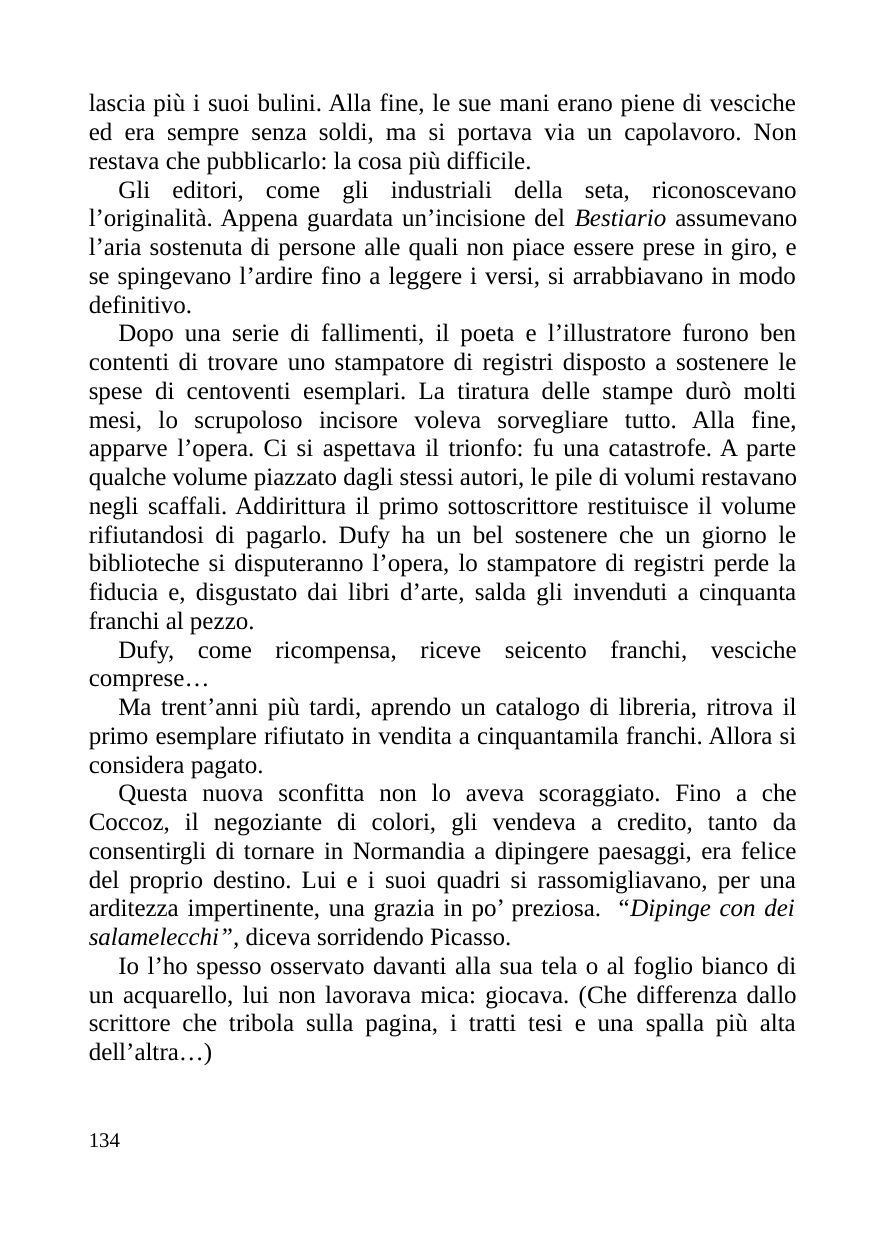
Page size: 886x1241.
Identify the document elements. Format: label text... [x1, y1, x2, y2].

text Io l’ho spesso osservato davanti alla sua tela o al foglio bianco di un acquarello, lui non lavorava mica: giocava. (Che differenza dallo scrittore che tribola sulla pagina, i tratti tesi e una spalla più alta dell’altra…) [88, 951, 797, 1066]
text lascia più i suoi bulini. Alla fine, le sue mani erano piene di vesciche ed era sempre senza soldi, ma si portava via un capolavoro. Non restava che pubblicarlo: la cosa più difficile. [88, 88, 797, 175]
text Questa nuova sconfitta non lo aveva scoraggiato. Fino a che Coccoz, il negoziante di colori, gli vendeva a credito, tanto da consentirgli di tornare in Normandia a dipingere paesaggi, era felice del proprio destino. Lui e i suoi quadri si rassomigliavano, per una arditezza impertinente, una grazia in po’ preziosa. “Dipinge con dei salamelecchi”, diceva sorridendo Picasso. [88, 778, 797, 951]
text Ma trent’anni più tardi, aprendo un catalogo di libreria, ritrova il primo esemplare rifiutato in vendita a cinquantamila franchi. Allora si considera pagato. [88, 692, 797, 778]
text Dopo una serie di fallimenti, il poeta e l’illustratore furono ben contenti di trovare uno stampatore di registri disposto a sostenere le spese di centoventi esemplari. La tiratura delle stampe durò molti mesi, lo scrupoloso incisore voleva sorvegliare tutto. Alla fine, apparve l’opera. Ci si aspettava il trionfo: fu una catastrofe. A parte qualche volume piazzato dagli stessi autori, le pile di volumi restavano negli scaffali. Addirittura il primo sottoscrittore restituisce il volume rifiutandosi di pagarlo. Dufy ha un bel sostenere che un giorno le biblioteche si disputeranno l’opera, lo stampatore di registri perde la fiducia e, disgustato dai libri d’arte, salda gli invenduti a cinquanta franchi al pezzo. [88, 318, 797, 635]
text Gli editori, come gli industriali della seta, riconoscevano l’originalità. Appena guardata un’incisione del Bestiario assumevano l’aria sostenuta di persone alle quali non piace essere prese in giro, e se spingevano l’ardire fino a leggere i versi, si arrabbiavano in modo definitivo. [88, 175, 797, 318]
text Dufy, come ricompensa, riceve seicento franchi, vesciche comprese… [88, 635, 797, 692]
